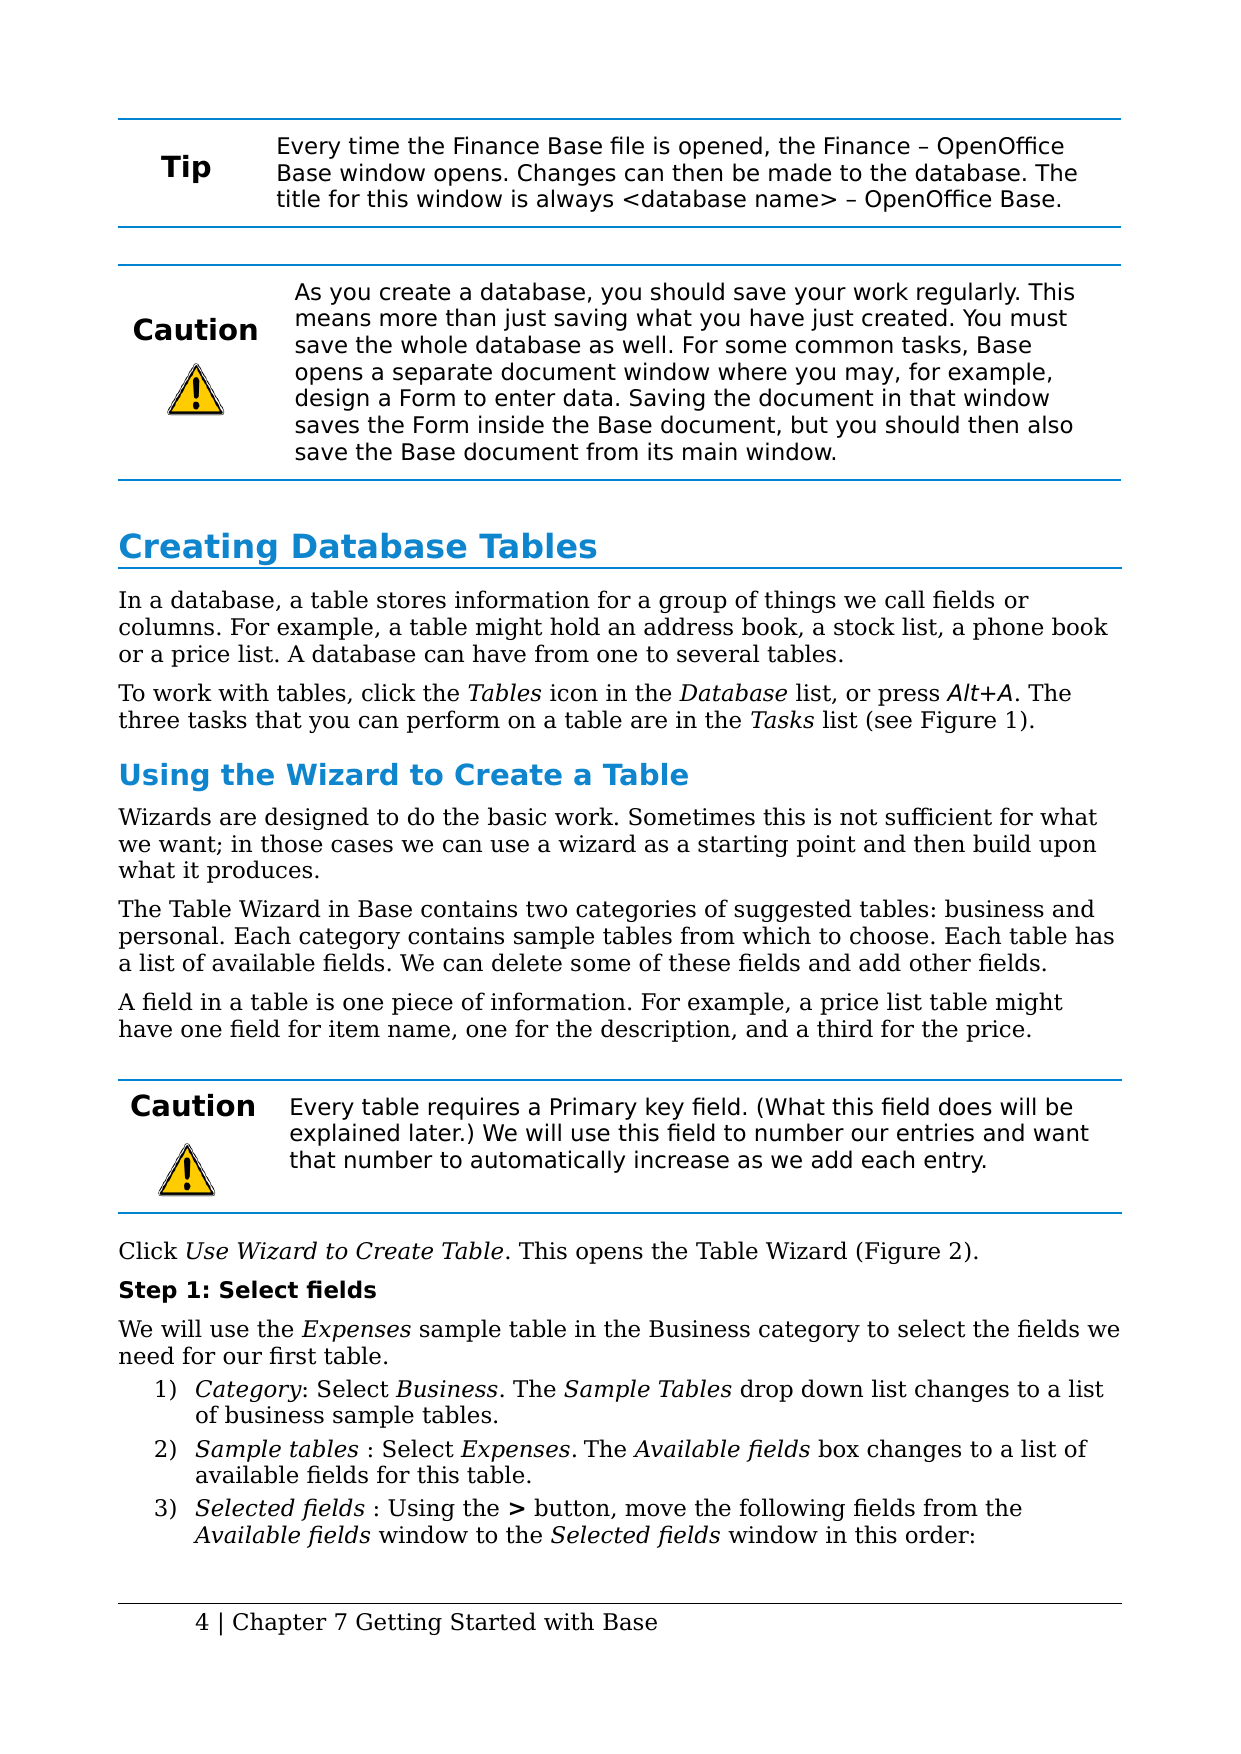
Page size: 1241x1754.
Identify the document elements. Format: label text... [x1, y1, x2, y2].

text The Table Wizard in Base contains two categories of suggested tables: business and personal. Each category contains sample tables from which to choose. Each table has a list of available fields. We can delete some of these fields and add other fields. [118, 897, 1122, 977]
table_header Caution [118, 266, 273, 478]
subtitle Using the Wizard to Create a Table [118, 758, 1122, 792]
list Selected fields : Using the > button, move the following fields from the Available fields window to the Selected fields window in this order: [177, 1495, 1122, 1549]
table_header As you create a database, you should save your work regularly. This means more than just saving what you have just created. You must save the whole database as well. For some common tasks, Base opens a separate document window where you may, for example, design a Form to enter data. Saving the document in that window saves the Form inside the Base document, but you should then also save the Base document from its main window. [273, 266, 1121, 478]
picture [163, 359, 228, 419]
subtitle Creating Database Tables [118, 528, 1122, 567]
text Wizards are designed to do the basic work. Sometimes this is not sufficient for what we want; in those cases we can use a wizard as a starting point and then build upon what it produces. [118, 804, 1122, 884]
picture [154, 1139, 219, 1200]
text A field in a table is one piece of information. For example, a price list table might have one field for item name, one for the description, and a third for the price. [118, 989, 1122, 1042]
list We will use the Expenses sample table in the Business category to select the fields we need for our first table. [118, 1316, 1122, 1369]
table_header Caution [118, 1081, 268, 1212]
list Sample tables : Select Expenses. The Available fields box changes to a list of available fields for this table. [177, 1436, 1122, 1489]
list Category: Select Business. The Sample Tables drop down list changes to a list of business sample tables. [177, 1376, 1122, 1429]
text In a database, a table stores information for a group of things we call fields or columns. For example, a table might hold an address book, a stock list, a phone book or a price list. A database can have from one to several tables. [118, 588, 1122, 668]
text Step 1: Select fields [118, 1277, 1122, 1304]
table_header Every table requires a Primary key field. (What this field does will be explained later.) We will use this field to number our entries and want that number to automatically increase as we add each entry. [268, 1081, 1122, 1212]
table_header Every time the Finance Base file is opened, the Finance – OpenOffice Base window opens. Changes can then be made to the database. The title for this window is always <database name> – OpenOffice Base. [255, 120, 1121, 226]
text To work with tables, click the Tables icon in the Database list, or press Alt+A. The three tasks that you can perform on a table are in the Tasks list (see Figure 1). [118, 680, 1122, 733]
text Click Use Wizard to Create Table. This opens the Table Wizard (Figure 2). [118, 1238, 1122, 1264]
table_header Tip [118, 120, 255, 226]
